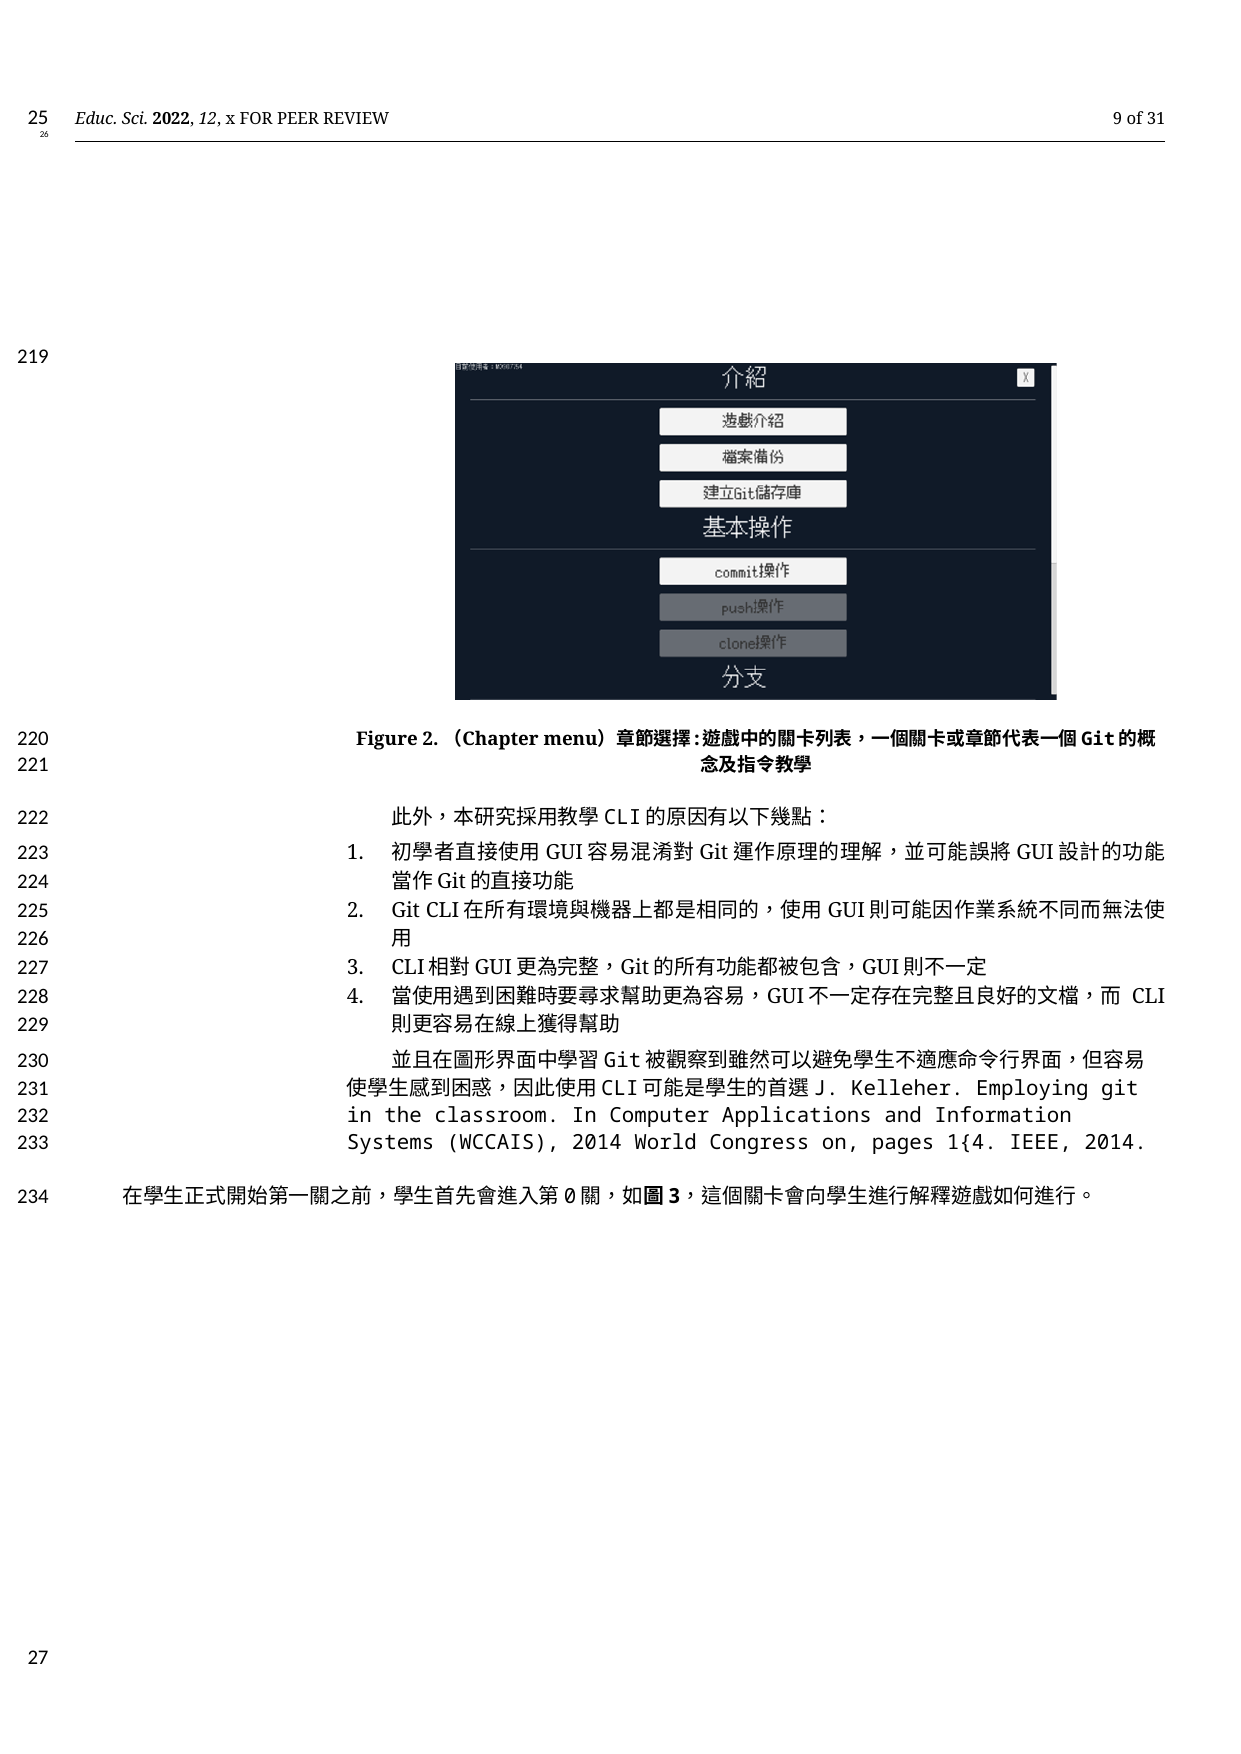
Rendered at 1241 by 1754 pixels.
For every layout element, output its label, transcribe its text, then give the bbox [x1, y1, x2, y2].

text 此外，本研究採用教學CLI的原因有以下幾點： [347, 802, 1165, 830]
text 並且在圖形界面中學習Git被觀察到雖然可以避免學生不適應命令行界面，但容易使學生感到困惑，因此使用CLI可能是學生的首選[15] [347, 1044, 1165, 1156]
list 當使用遇到困難時要尋求幫助更為容易，GUI不一定存在完整且良好的文檔，而 CLI則更容易在線上獲得幫助 [347, 980, 1165, 1038]
text Figure 2. （Chapter menu）章節選擇:遊戲中的關卡列表，一個關卡或章節代表一個Git的概念及指令教學 [347, 725, 1165, 777]
list 初學者直接使用GUI容易混淆對Git運作原理的理解，並可能誤將GUI設計的功能當作Git的直接功能 [347, 837, 1165, 894]
list CLI相對GUI更為完整，Git的所有功能都被包含，GUI則不一定 [347, 952, 1165, 980]
subtitle 在學生正式開始第一關之前，學生首先會進入第0關，如圖3，這個關卡會向學生進行解釋遊戲如何進行。 [75, 1181, 1165, 1210]
list Git CLI在所有環境與機器上都是相同的，使用GUI則可能因作業系統不同而無法使用 [347, 894, 1165, 952]
